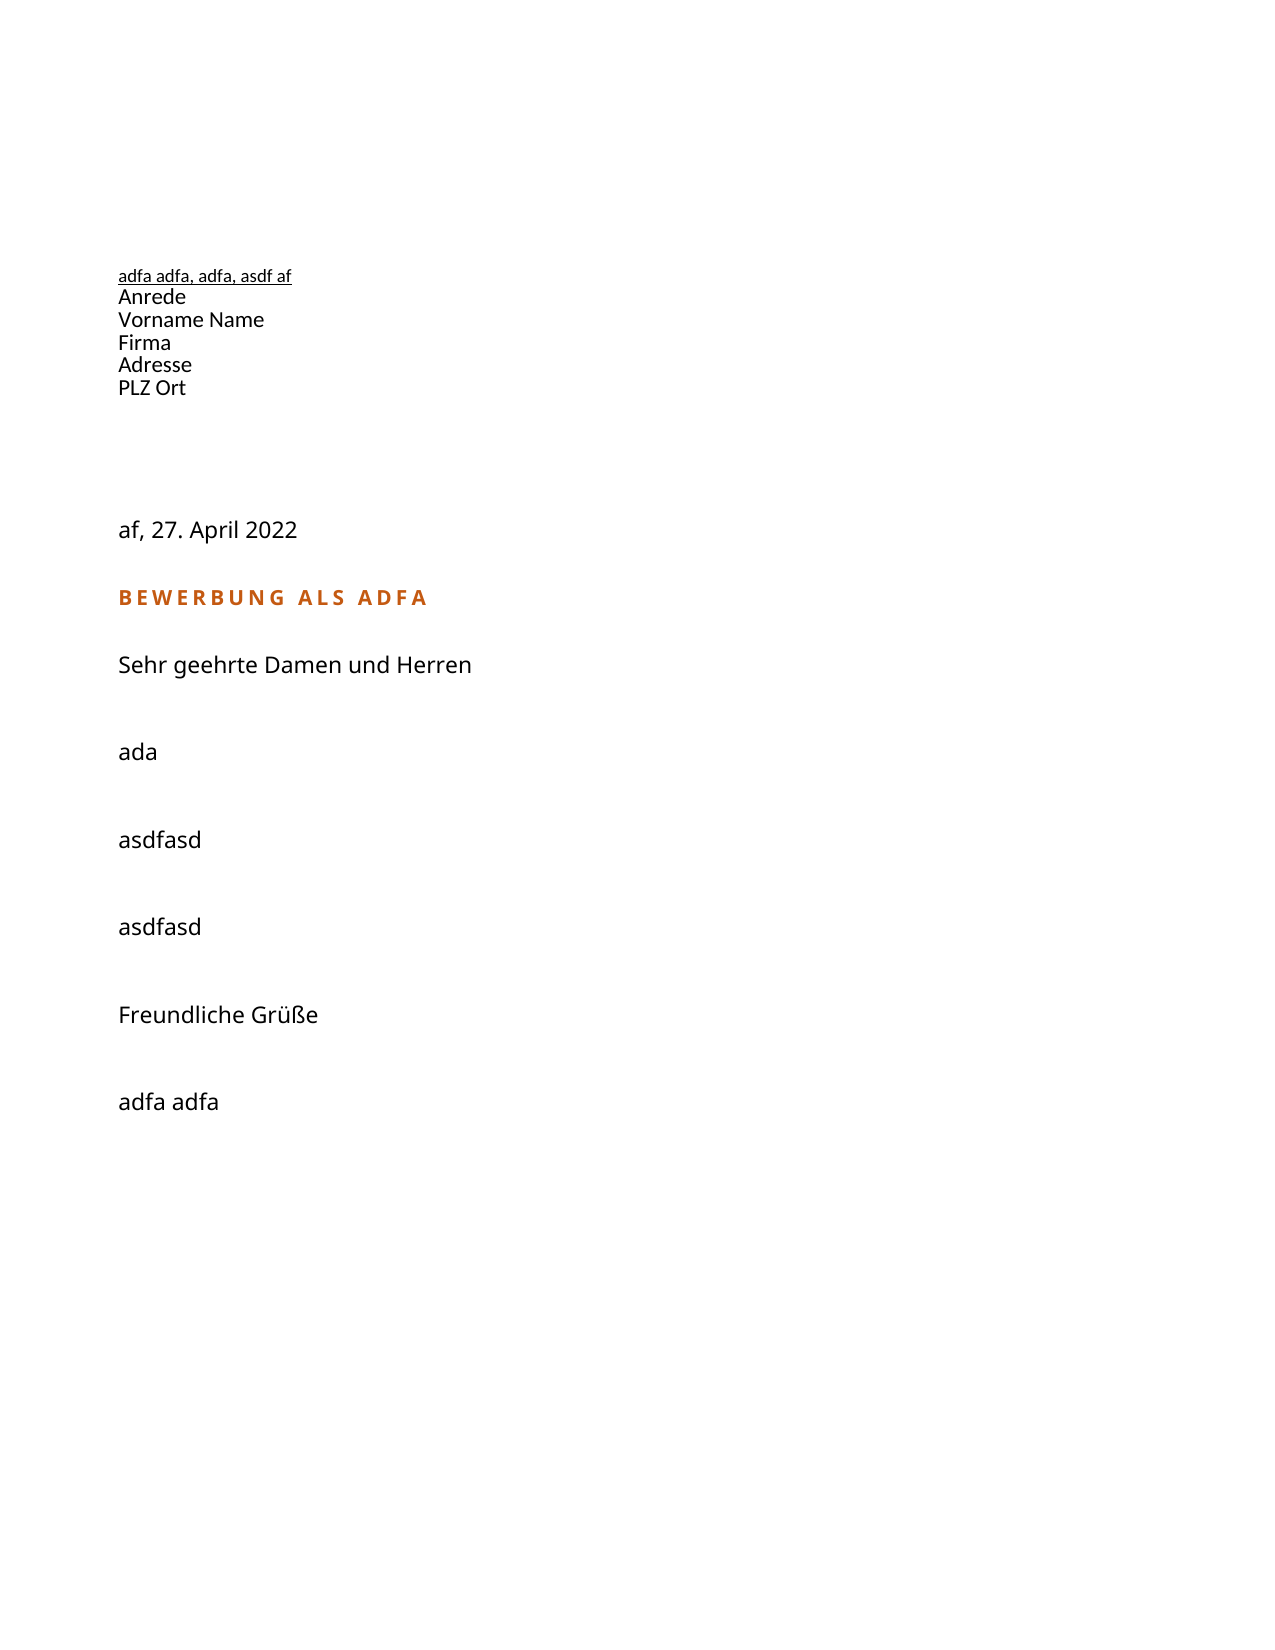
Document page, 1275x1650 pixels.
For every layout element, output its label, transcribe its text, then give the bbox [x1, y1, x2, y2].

text Anrede [118, 287, 1157, 310]
text Vorname Name [118, 310, 1157, 333]
text Freundliche Grüße [118, 999, 1157, 1030]
text asdfasd [118, 911, 1157, 942]
text ada [118, 736, 1157, 767]
text adfa adfa, adfa, asdf af [118, 268, 1157, 287]
text Sehr geehrte Damen und Herren [118, 649, 1157, 680]
text adfa adfa [118, 1086, 1157, 1117]
subtitle Bewerbung als adfa [118, 583, 1157, 611]
text Adresse [118, 356, 1157, 378]
text af, 27. April 2022 [118, 514, 1157, 545]
text PLZ Ort [118, 378, 1157, 401]
text Firma [118, 333, 1157, 356]
text asdfasd [118, 824, 1157, 855]
